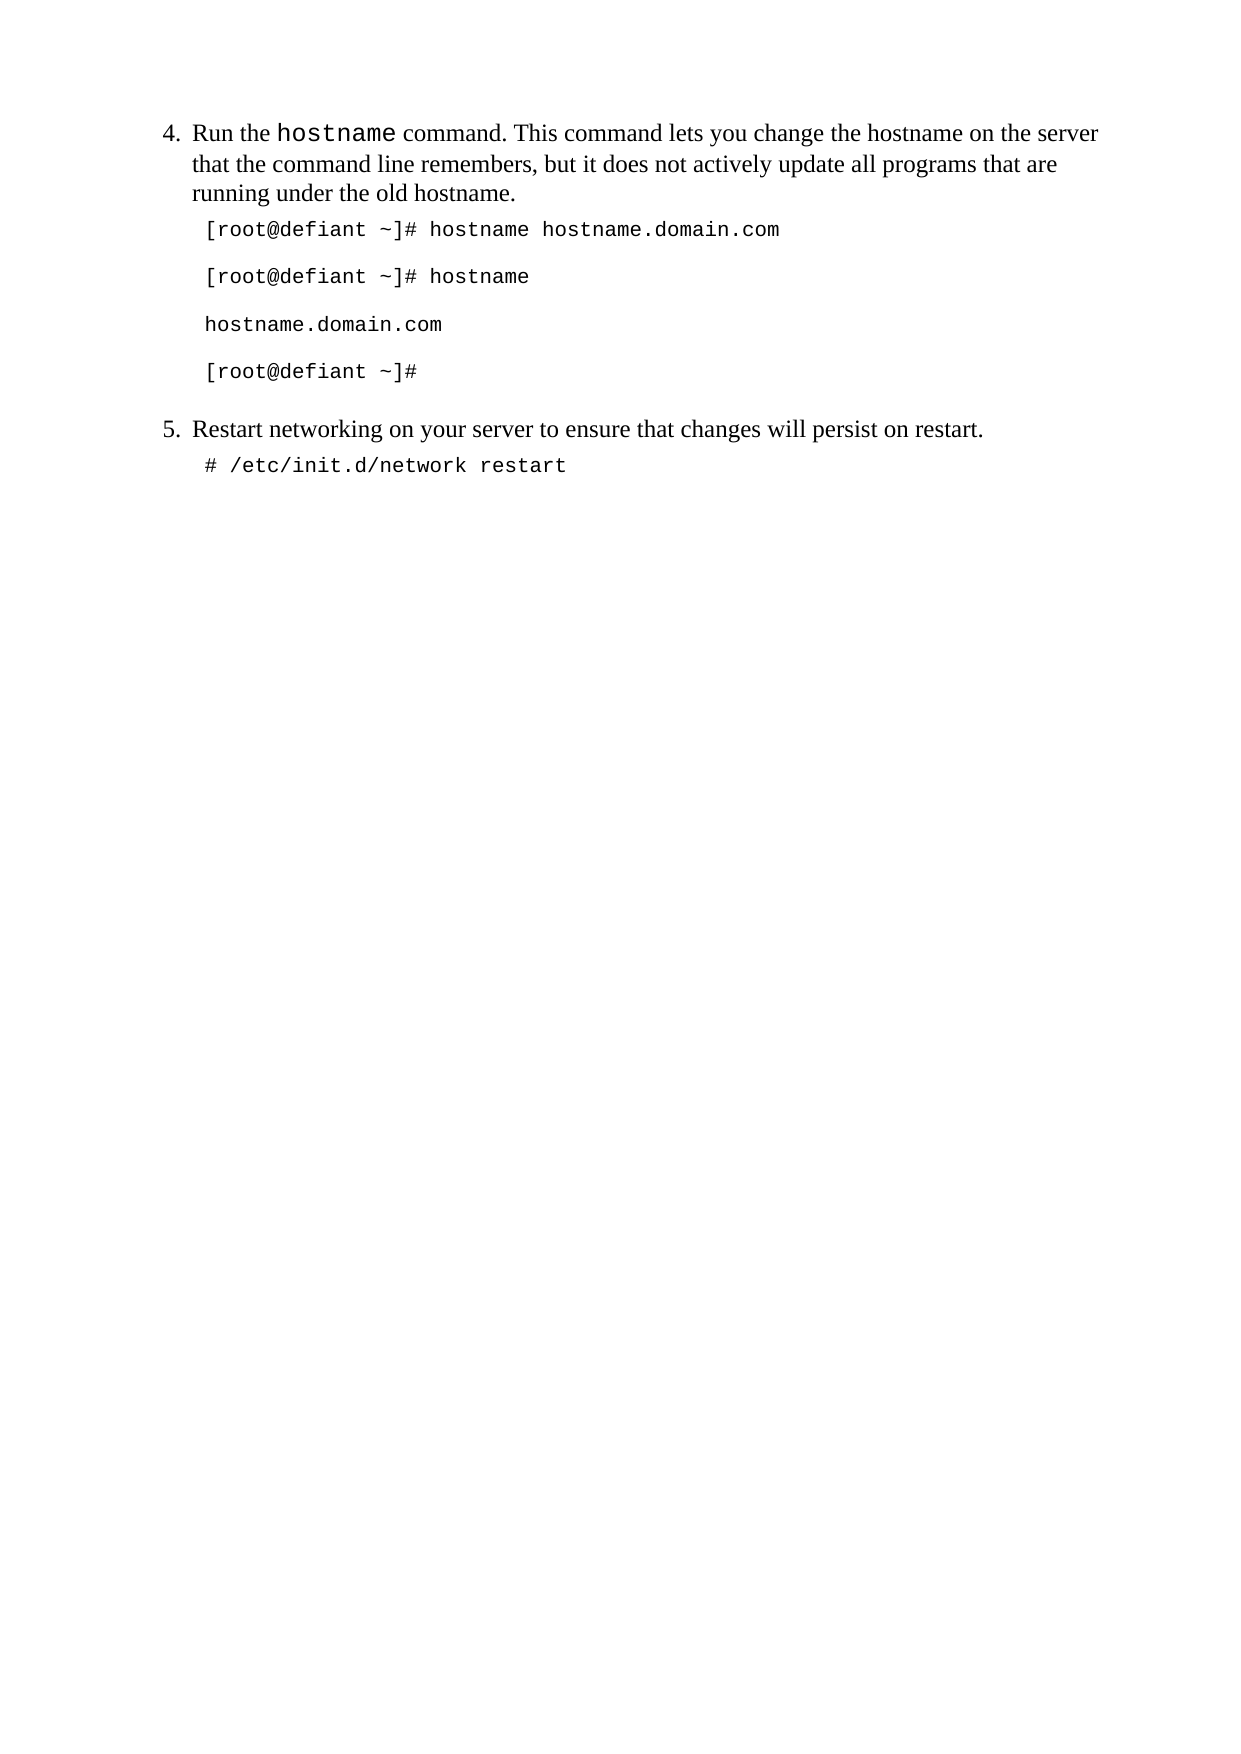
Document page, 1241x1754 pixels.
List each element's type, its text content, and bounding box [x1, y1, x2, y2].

list # /etc/init.d/network restart [162, 455, 1122, 479]
list hostname.domain.com [162, 313, 1122, 337]
list Restart networking on your server to ensure that changes will persist on restart. [162, 414, 1122, 443]
list [root@defiant ~]# hostname [162, 266, 1122, 290]
list Run the hostname command. This command lets you change the hostname on the server that the command line remembers, but it does not actively update all programs that are running under the old hostname. [162, 118, 1122, 206]
list [root@defiant ~]# [162, 361, 1122, 384]
list [root@defiant ~]# hostname hostname.domain.com [162, 219, 1122, 243]
